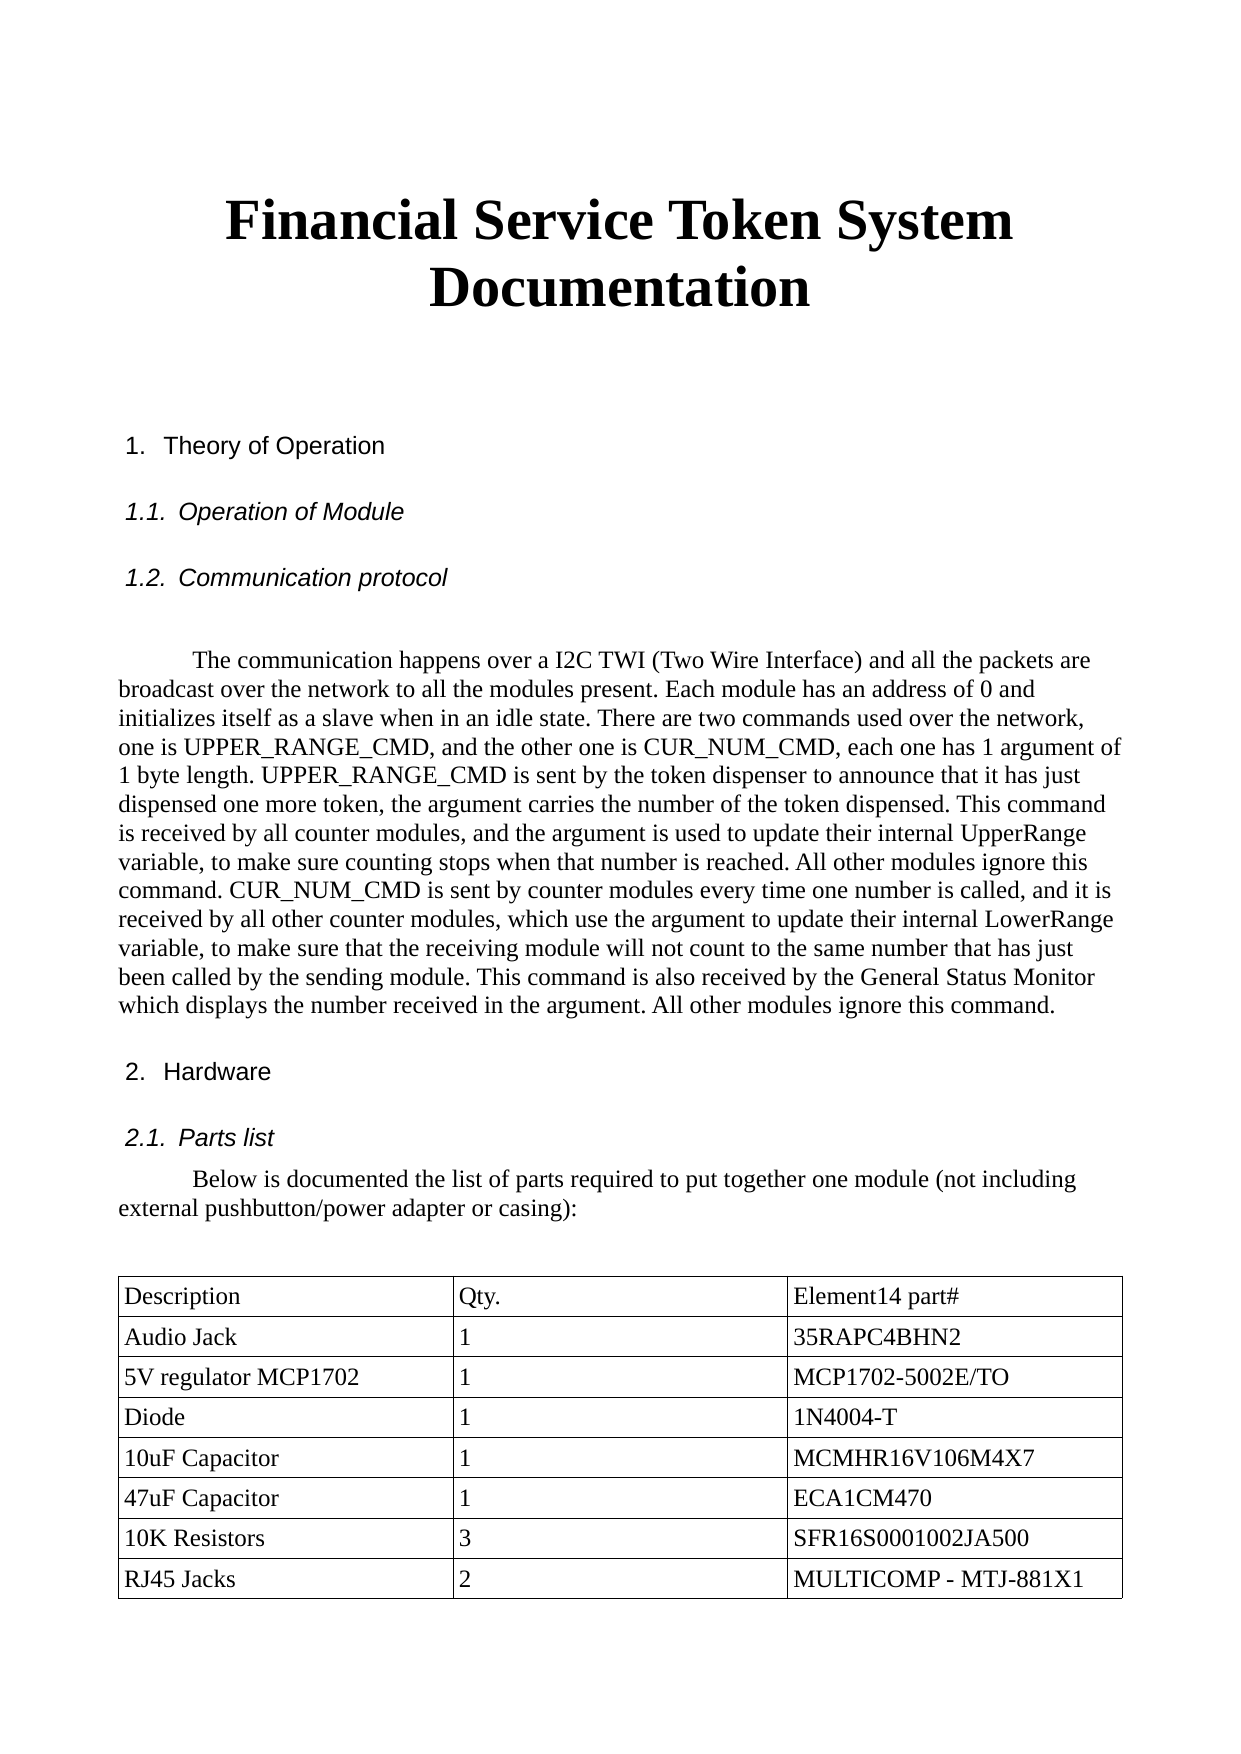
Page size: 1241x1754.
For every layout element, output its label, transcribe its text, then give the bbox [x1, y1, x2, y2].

table_cell 2 [454, 1559, 787, 1598]
table_cell 1 [454, 1478, 787, 1517]
table_cell 1 [454, 1317, 787, 1356]
table_header Description [119, 1277, 453, 1316]
table_cell Audio Jack [119, 1317, 453, 1356]
table_cell 10uF Capacitor [119, 1438, 453, 1477]
subtitle Parts list [118, 1123, 1122, 1152]
table_cell 47uF Capacitor [119, 1478, 453, 1517]
table_cell ECA1CM470 [788, 1478, 1122, 1517]
table_cell 1 [454, 1357, 787, 1397]
table_cell 1 [454, 1398, 787, 1437]
table_cell MCP1702-5002E/TO [788, 1357, 1122, 1397]
table_cell 5V regulator MCP1702 [119, 1357, 453, 1397]
text Financial Service Token System [118, 185, 1122, 252]
table_cell 3 [454, 1519, 787, 1558]
subtitle Operation of Module [118, 497, 1122, 526]
subtitle Theory of Operation [118, 431, 1122, 459]
text Below is documented the list of parts required to put together one module (not including external pushbutton/power adapter or casing): [118, 1164, 1122, 1222]
table_cell 35RAPC4BHN2 [788, 1317, 1122, 1356]
table_cell Diode [119, 1398, 453, 1437]
table_cell MCMHR16V106M4X7 [788, 1438, 1122, 1477]
table_cell SFR16S0001002JA500 [788, 1519, 1122, 1558]
table_cell 1N4004-T [788, 1398, 1122, 1437]
table_header Qty. [454, 1277, 787, 1316]
table_cell 10K Resistors [119, 1519, 453, 1558]
text The communication happens over a I2C TWI (Two Wire Interface) and all the packets are broadcast over the network to all the modules present. Each module has an address of 0 and initializes itself as a slave when in an idle state. There are two commands used over the network, one is UPPER_RANGE_CMD, and the other one is CUR_NUM_CMD, each one has 1 argument of 1 byte length. UPPER_RANGE_CMD is sent by the token dispenser to announce that it has just dispensed one more token, the argument carries the number of the token dispensed. This command is received by all counter modules, and the argument is used to update their internal UpperRange variable, to make sure counting stops when that number is reached. All other modules ignore this command. CUR_NUM_CMD is sent by counter modules every time one number is called, and it is received by all other counter modules, which use the argument to update their internal LowerRange variable, to make sure that the receiving module will not count to the same number that has just been called by the sending module. This command is also received by the General Status Monitor which displays the number received in the argument. All other modules ignore this command. [118, 646, 1122, 1019]
subtitle Communication protocol [118, 563, 1122, 592]
table_cell 1 [454, 1438, 787, 1477]
text Documentation [118, 252, 1122, 319]
subtitle Hardware [118, 1057, 1122, 1086]
table_cell RJ45 Jacks [119, 1559, 453, 1598]
table_cell MULTICOMP - MTJ-881X1 [788, 1559, 1122, 1598]
table_header Element14 part# [788, 1277, 1122, 1316]
